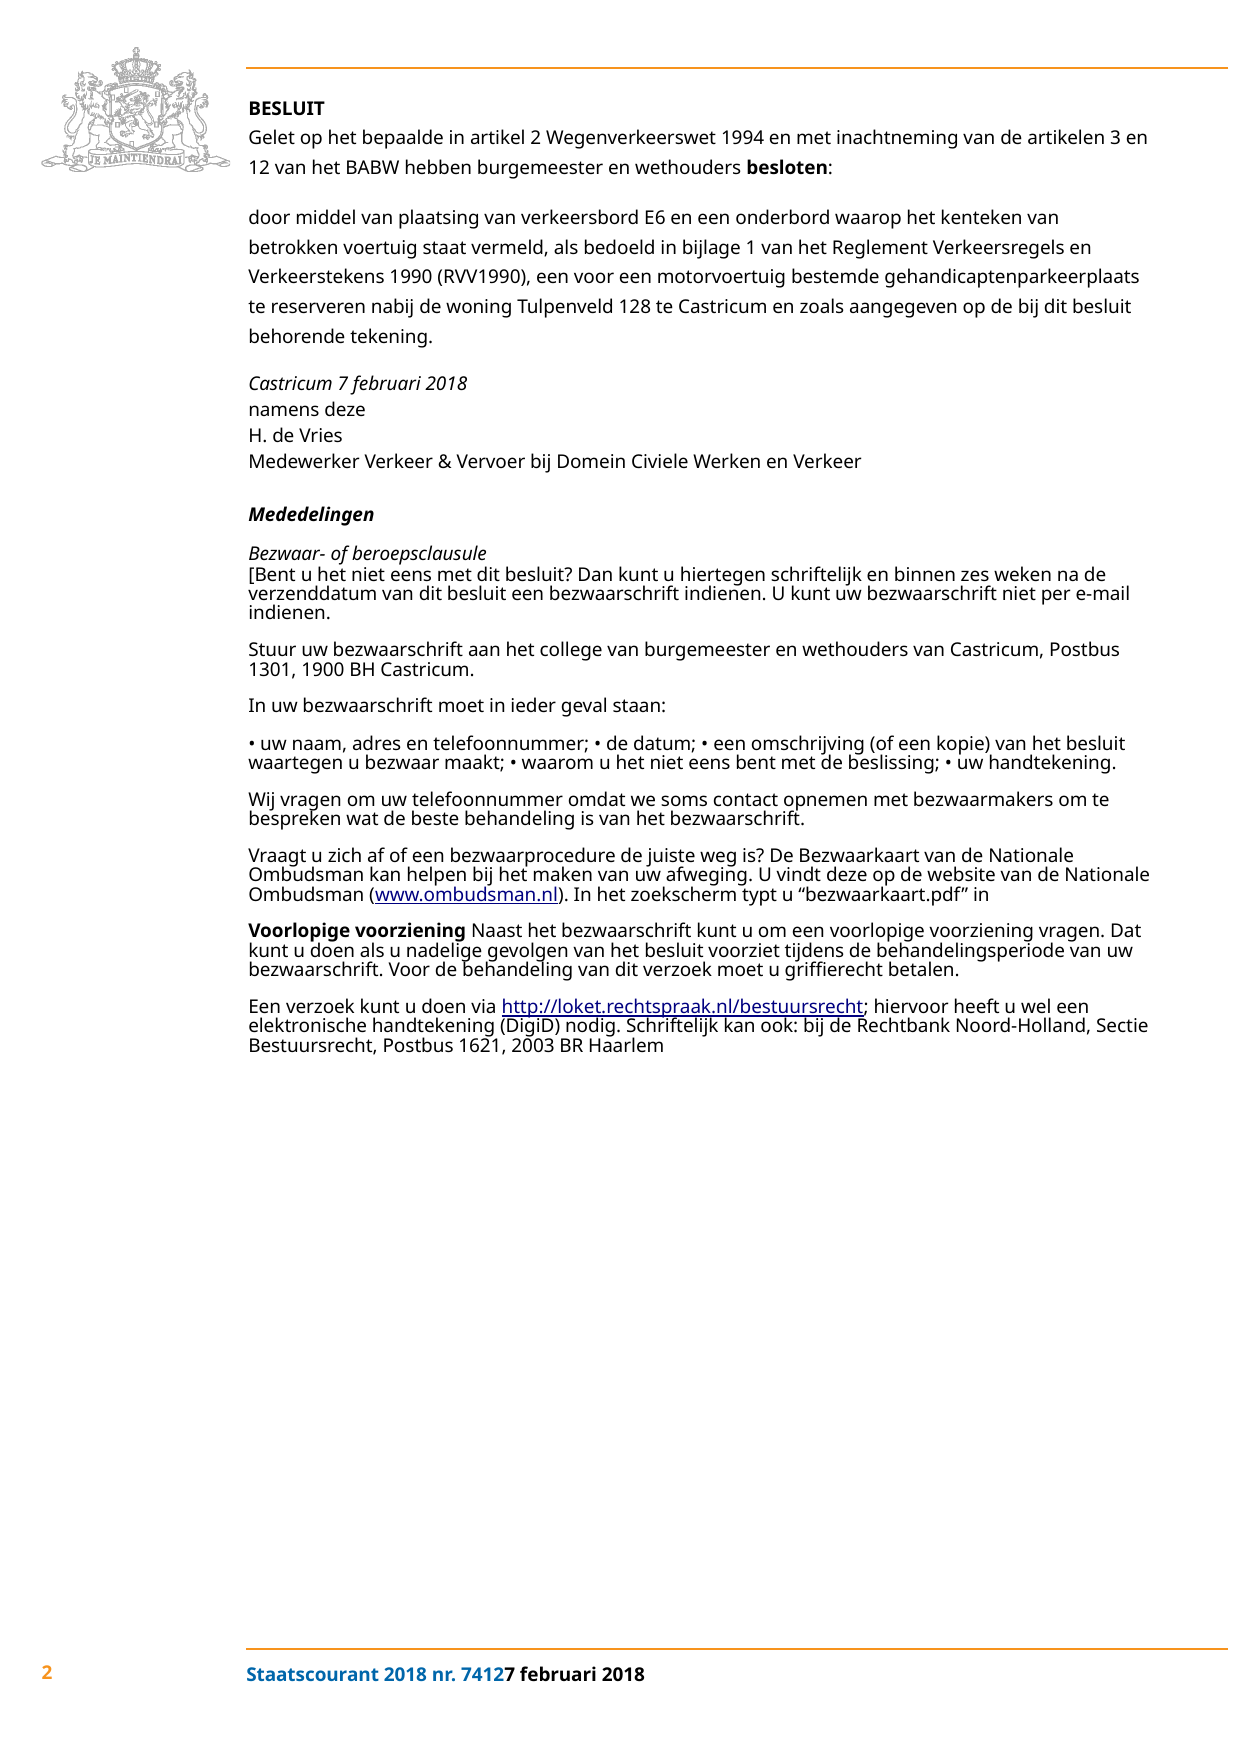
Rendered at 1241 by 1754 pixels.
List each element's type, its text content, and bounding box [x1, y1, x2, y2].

text Medewerker Verkeer & Vervoer bij Domein Civiele Werken en Verkeer [248, 448, 1152, 473]
text namens deze [248, 396, 1152, 422]
text Voorlopige voorziening Naast het bezwaarschrift kunt u om een voorlopige voorziening vragen. Dat kunt u doen als u nadelige gevolgen van het besluit voorziet tijdens de behandelingsperiode van uw bezwaarschrift. Voor de behandeling van dit verzoek moet u griffierecht betalen. [248, 922, 1152, 980]
text • uw naam, adres en telefoonnummer; • de datum; • een omschrijving (of een kopie) van het besluit waartegen u bezwaar maakt; • waarom u het niet eens bent met de beslissing; • uw handtekening. [248, 734, 1152, 773]
text Gelet op het bepaalde in artikel 2 Wegenverkeerswet 1994 en met inachtneming van de artikelen 3 en 12 van het BABW hebben burgemeester en wethouders besloten: [248, 124, 1152, 180]
text Een verzoek kunt u doen via http://loket.rechtspraak.nl/bestuursrecht; hiervoor heeft u wel een elektronische handtekening (DigiD) nodig. Schriftelijk kan ook: bij de Rechtbank Noord-Holland, Sectie Bestuursrecht, Postbus 1621, 2003 BR Haarlem [248, 998, 1152, 1056]
text Stuur uw bezwaarschrift aan het college van burgemeester en wethouders van Castricum, Postbus 1301, 1900 BH Castricum. [248, 641, 1152, 680]
text BESLUIT [248, 95, 1152, 121]
text In uw bezwaarschrift moet in ieder geval staan: [248, 697, 1152, 717]
text door middel van plaatsing van verkeersbord E6 en een onderbord waarop het kenteken van betrokken voertuig staat vermeld, als bedoeld in bijlage 1 van het Reglement Verkeersregels en Verkeerstekens 1990 (RVV1990), een voor een motorvoertuig bestemde gehandicaptenparkeerplaats te reserveren nabij de woning Tulpenveld 128 te Castricum en zoals aangegeven op de bij dit besluit behorende tekening. [248, 204, 1152, 348]
text Vraagt u zich af of een bezwaarprocedure de juiste weg is? De Bezwaarkaart van de Nationale Ombudsman kan helpen bij het maken van uw afweging. U vindt deze op de website van de Nationale Ombudsman (www.ombudsman.nl). In het zoekscherm typt u “bezwaarkaart.pdf” in [248, 847, 1152, 905]
text Castricum 7 februari 2018 [248, 371, 1152, 396]
text H. de Vries [248, 422, 1152, 448]
text Bezwaar- of beroepsclausule [248, 540, 1152, 566]
picture [41, 47, 231, 172]
text Wij vragen om uw telefoonnummer omdat we soms contact opnemen met bezwaarmakers om te bespreken wat de beste behandeling is van het bezwaarschrift. [248, 791, 1152, 829]
text [Bent u het niet eens met dit besluit? Dan kunt u hiertegen schriftelijk en binnen zes weken na de verzenddatum van dit besluit een bezwaarschrift indienen. U kunt uw bezwaarschrift niet per e-mail indienen. [248, 566, 1152, 623]
text Mededelingen [248, 501, 1152, 526]
